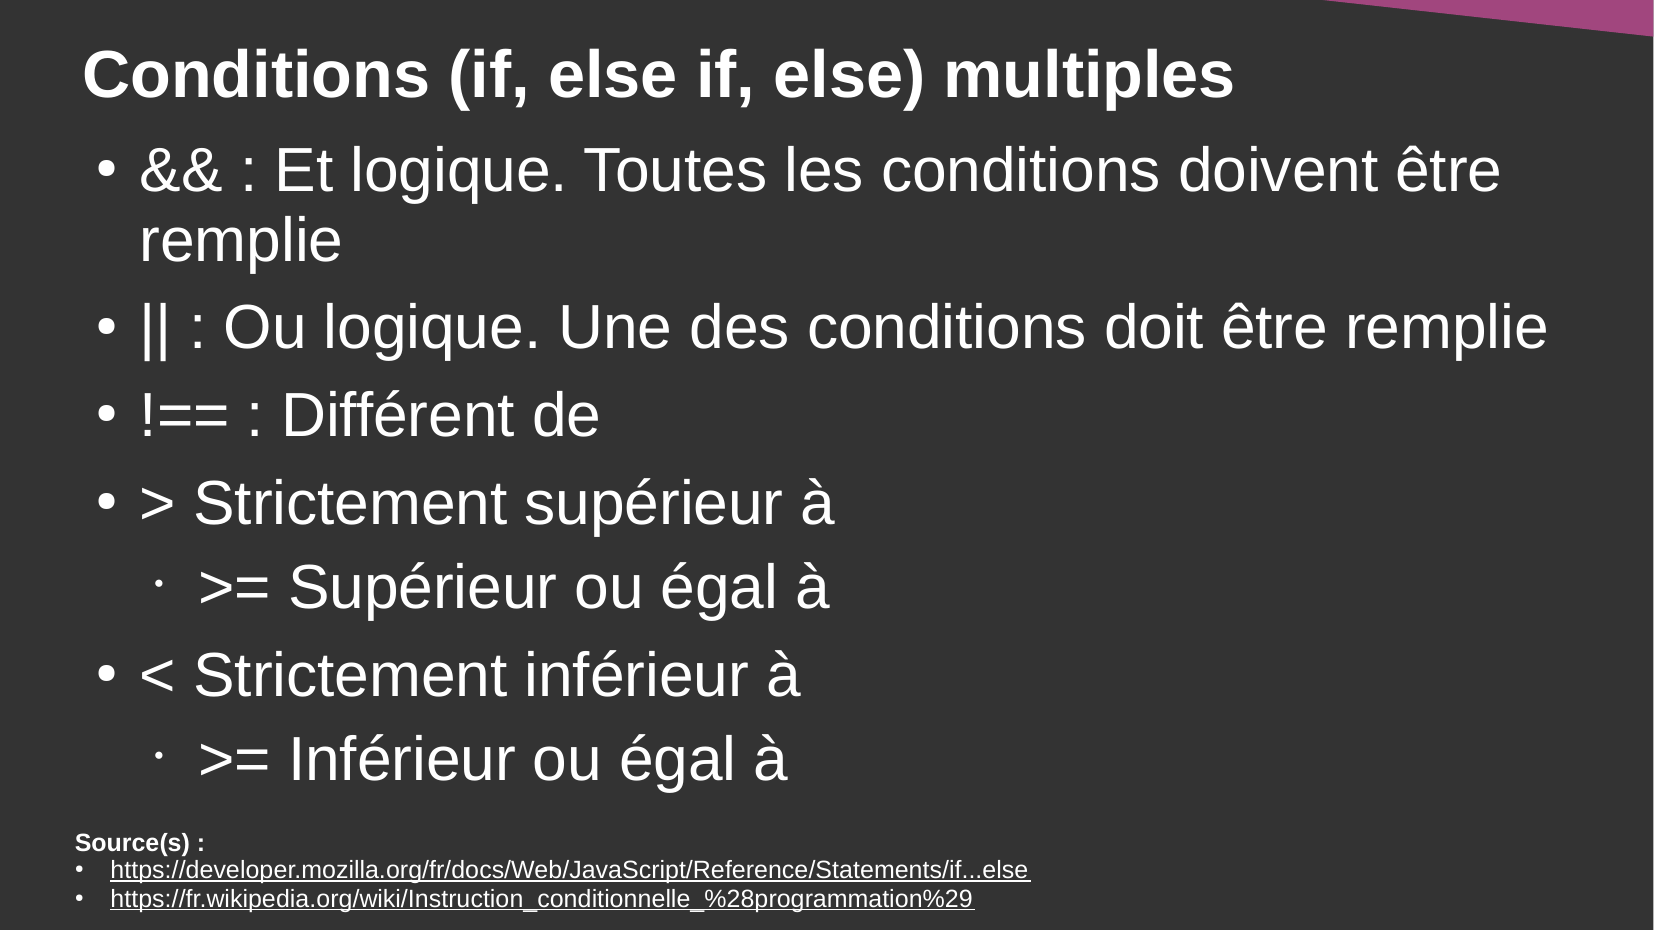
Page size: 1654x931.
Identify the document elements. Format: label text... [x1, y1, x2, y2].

list && : Et logique. Toutes les conditions doivent être remplie || : Ou logique. Une des conditions doit être remplie !== : Différent de > Strictement supérieur à >= Supérieur ou égal à < Strictement inférieur à >= Inférieur ou égal à [80, 135, 1620, 804]
text_box [1322, 0, 1654, 37]
text_box Source(s) : https://developer.mozilla.org/fr/docs/Web/JavaScript/Reference/Statements/if...else https://fr.wikipedia.org/wiki/Instruction_conditionnelle_%28programmation%29 [60, 820, 1583, 920]
title Conditions (if, else if, else) multiples [82, 37, 1571, 114]
